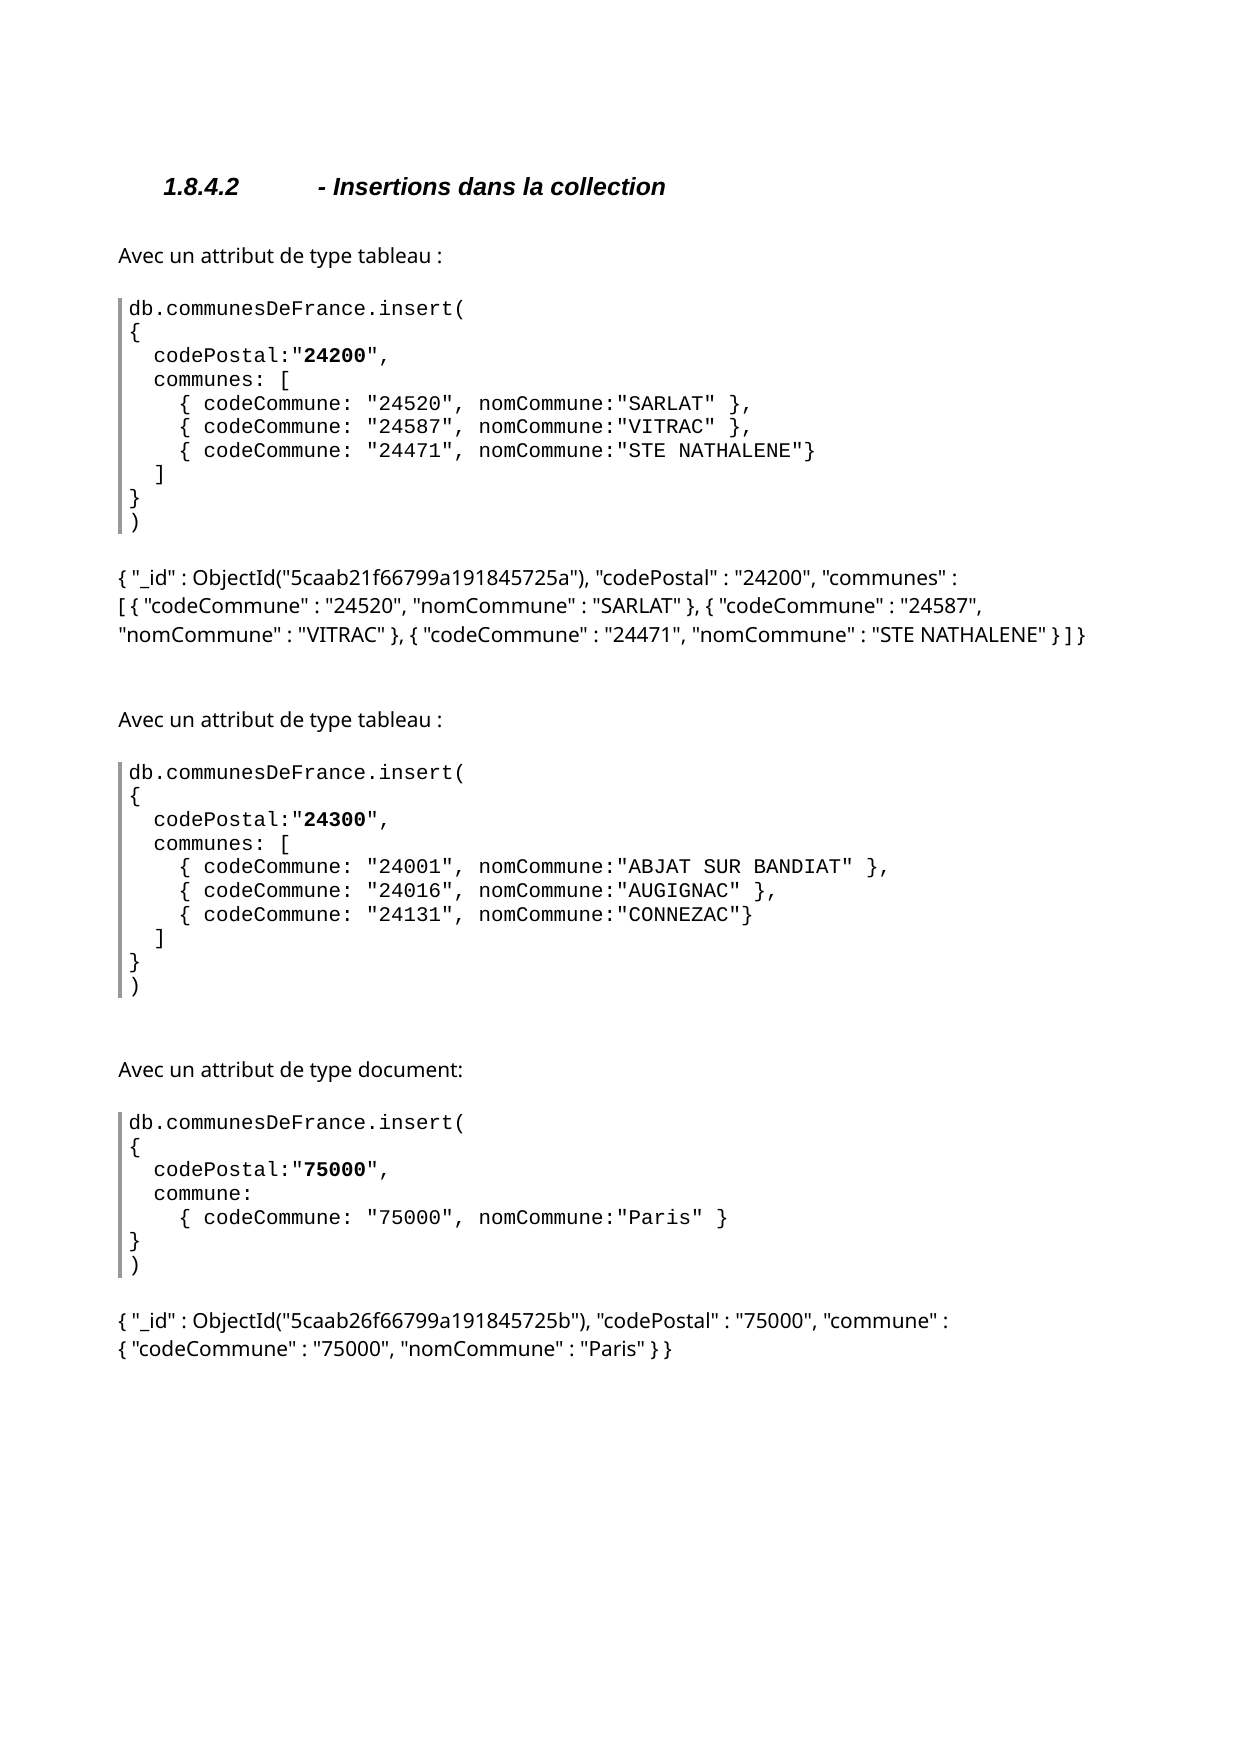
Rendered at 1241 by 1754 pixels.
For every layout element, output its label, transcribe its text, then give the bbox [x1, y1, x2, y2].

text { codeCommune: "24016", nomCommune:"AUGIGNAC" }, [122, 880, 1122, 904]
text db.communesDeFrance.insert( [122, 298, 1122, 322]
subtitle - Insertions dans la collection [163, 172, 1122, 200]
text communes: [ [122, 369, 1122, 392]
text codePostal:"75000", [122, 1159, 1122, 1183]
text { codeCommune: "24471", nomCommune:"STE NATHALENE"} [122, 440, 1122, 463]
text ) [122, 975, 1122, 998]
text } [122, 487, 1122, 511]
text commune: [122, 1183, 1122, 1207]
text codePostal:"24200", [122, 345, 1122, 369]
text Avec un attribut de type document: [118, 1055, 1122, 1084]
text Avec un attribut de type tableau : [118, 705, 1122, 733]
text { codeCommune: "75000", nomCommune:"Paris" } [122, 1207, 1122, 1230]
text { [122, 1136, 1122, 1159]
text { "_id" : ObjectId("5caab21f66799a191845725a"), "codePostal" : "24200", "communes" : [ { "codeCommune" : "24520", "nomCommune" : "SARLAT" }, { "codeCommune" : "24587", "nomCommune" : "VITRAC" }, { "codeCommune" : "24471", "nomCommune" : "STE NATHALENE" } ] } [118, 563, 1122, 648]
text { codeCommune: "24587", nomCommune:"VITRAC" }, [122, 416, 1122, 440]
text { [122, 786, 1122, 809]
text { codeCommune: "24001", nomCommune:"ABJAT SUR BANDIAT" }, [122, 856, 1122, 880]
text communes: [ [122, 833, 1122, 856]
text ) [122, 1254, 1122, 1278]
text ] [122, 463, 1122, 487]
text ) [122, 511, 1122, 534]
text { codeCommune: "24520", nomCommune:"SARLAT" }, [122, 392, 1122, 416]
text db.communesDeFrance.insert( [122, 762, 1122, 786]
text db.communesDeFrance.insert( [122, 1112, 1122, 1136]
text codePostal:"24300", [122, 809, 1122, 833]
text { "_id" : ObjectId("5caab26f66799a191845725b"), "codePostal" : "75000", "commune" : { "codeCommune" : "75000", "nomCommune" : "Paris" } } [118, 1306, 1122, 1363]
text { [122, 322, 1122, 345]
text { codeCommune: "24131", nomCommune:"CONNEZAC"} [122, 904, 1122, 927]
text } [122, 951, 1122, 975]
text Avec un attribut de type tableau : [118, 241, 1122, 269]
text } [122, 1230, 1122, 1254]
text ] [122, 927, 1122, 951]
